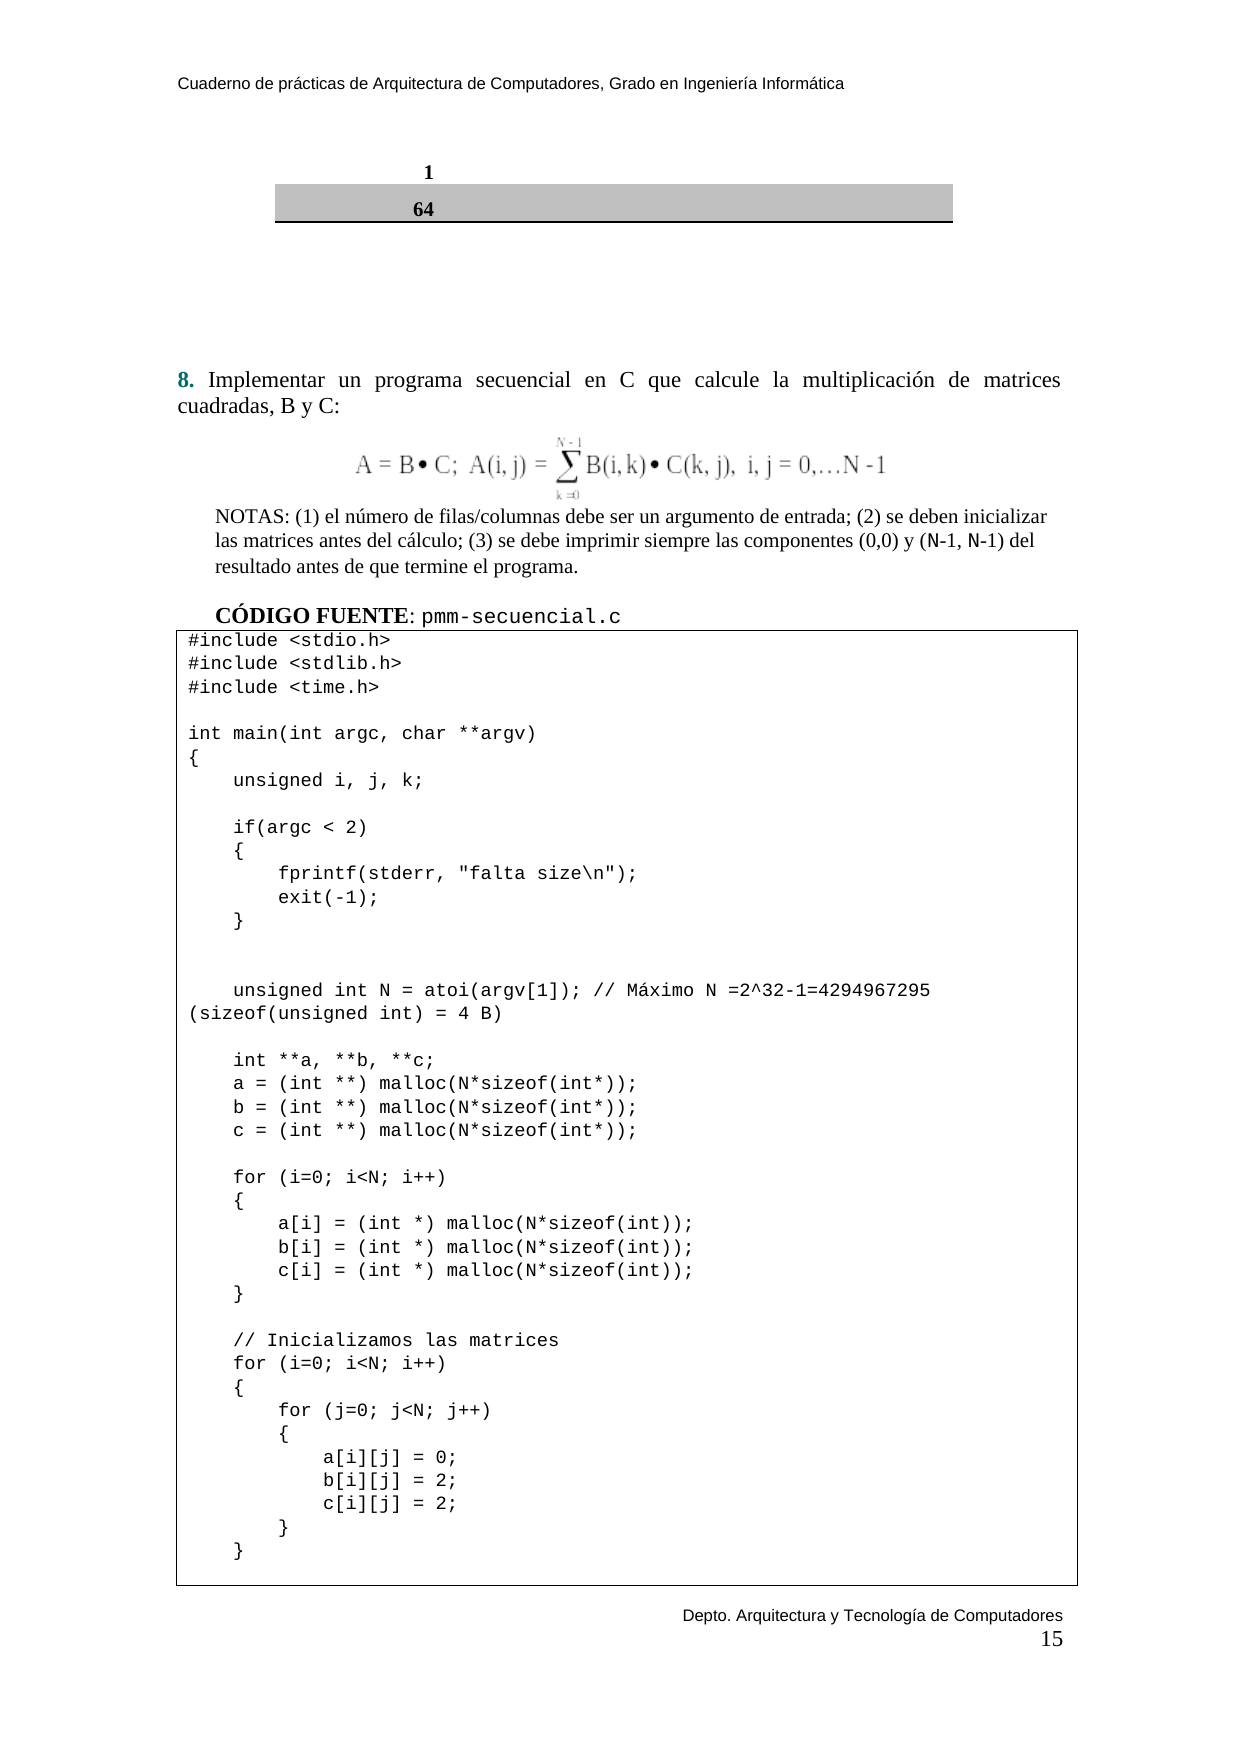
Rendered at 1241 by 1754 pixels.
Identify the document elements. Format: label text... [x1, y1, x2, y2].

table_header [953, 148, 1034, 223]
table_header #include <stdio.h> #include <stdlib.h> #include <time.h> int main(int argc, char **argv) { unsigned i, j, k; if(argc < 2) { fprintf(stderr, "falta size\n"); exit(-1); } unsigned int N = atoi(argv[1]); // Máximo N =2^32-1=4294967295 (sizeof(unsigned int) = 4 B) int **a, **b, **c; a = (int **) malloc(N*sizeof(int*)); b = (int **) malloc(N*sizeof(int*)); c = (int **) malloc(N*sizeof(int*)); for (i=0; i<N; i++) { a[i] = (int *) malloc(N*sizeof(int)); b[i] = (int *) malloc(N*sizeof(int)); c[i] = (int *) malloc(N*sizeof(int)); } // Inicializamos las matrices for (i=0; i<N; i++) { for (j=0; j<N; j++) { a[i][j] = 0; b[i][j] = 2; c[i][j] = 2; } } [177, 631, 1077, 1585]
list 8. Implementar un programa secuencial en C que calcule la multiplicación de matrices cuadradas, B y C: [177, 366, 1063, 419]
table_cell [783, 148, 953, 184]
table_cell [606, 184, 783, 221]
text NOTAS: (1) el número de filas/columnas debe ser un argumento de entrada; (2) se deben inicializar las matrices antes del cálculo; (3) se debe imprimir siempre las componentes (0,0) y (N-1, N-1) del resultado antes de que termine el programa. [215, 504, 1063, 578]
table_cell [445, 148, 606, 184]
table_cell [445, 184, 606, 221]
table_header [177, 148, 275, 223]
table_cell [606, 148, 783, 184]
text CÓDIGO FUENTE: pmm-secuencial.c [215, 602, 1063, 630]
table_cell 64 [275, 184, 445, 221]
table_cell 1 [275, 148, 445, 184]
table_cell [783, 184, 953, 221]
